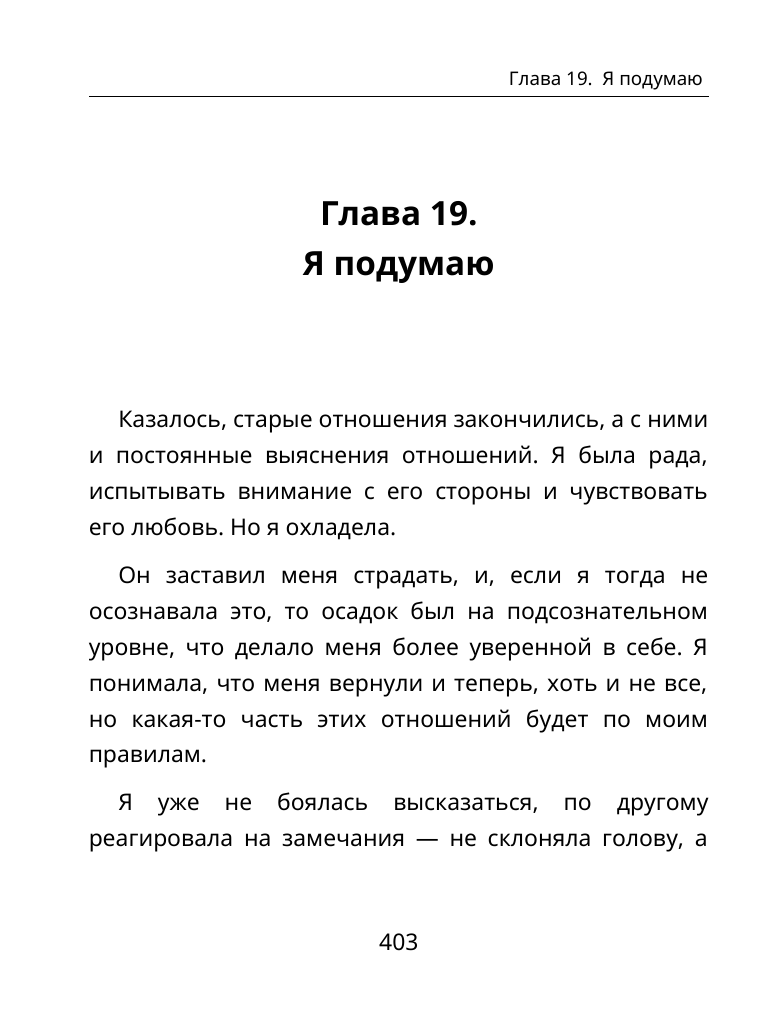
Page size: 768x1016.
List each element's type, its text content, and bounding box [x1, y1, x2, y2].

text Казалось, старые отношения закончились, а с ними и постоянные выяснения отношений. Я была рада, испытывать внимание с его стороны и чувствовать его любовь. Но я охладела. [88, 403, 709, 542]
text Он заставил меня страдать, и, если я тогда не осознавала это, то осадок был на подсознательном уровне, что делало меня более уверенной в себе. Я понимала, что меня вернули и теперь, хоть и не все, но какая-то часть этих отношений будет по моим правилам. [88, 559, 709, 770]
text Я уже не боялась высказаться, по другому реагировала на замечания — не склоняла голову, а [88, 786, 709, 853]
subtitle Глава 19. Я подумаю [88, 185, 709, 285]
